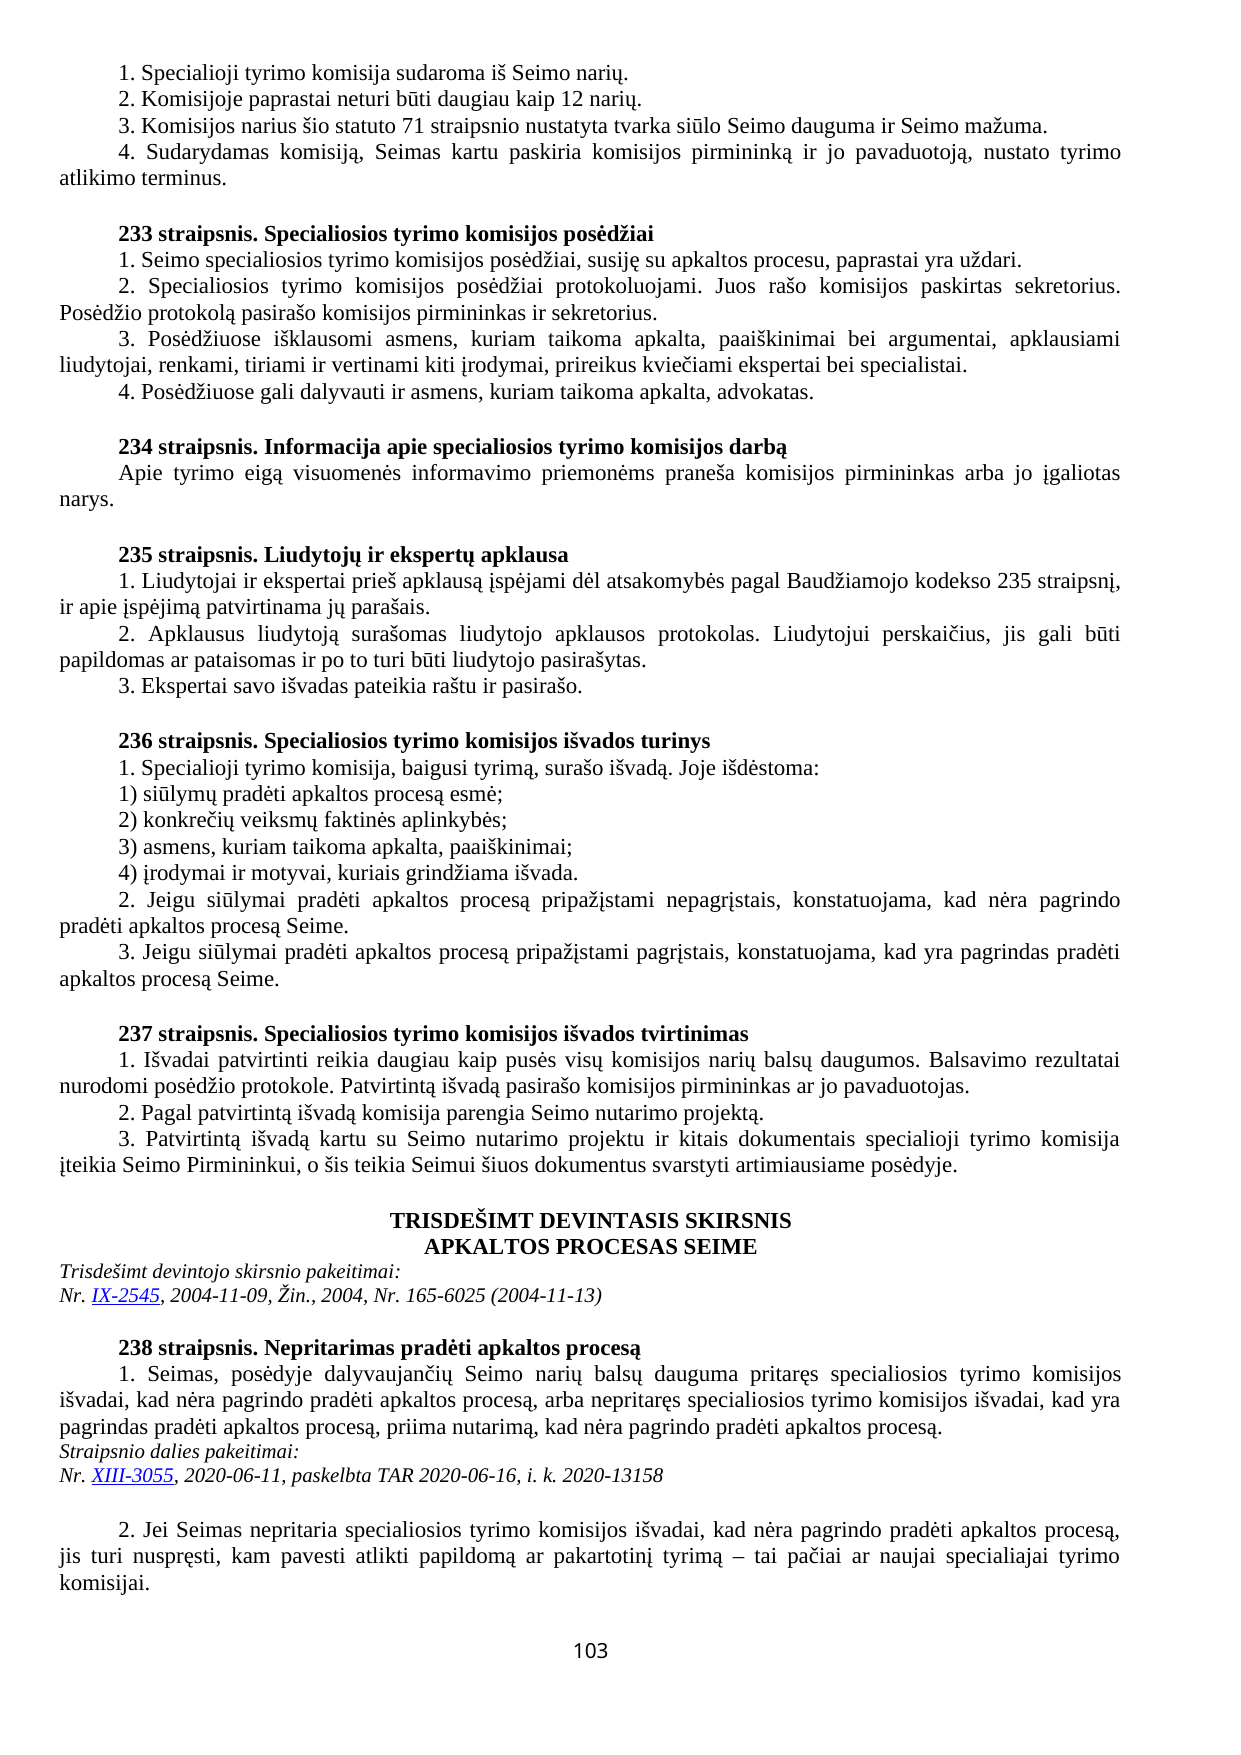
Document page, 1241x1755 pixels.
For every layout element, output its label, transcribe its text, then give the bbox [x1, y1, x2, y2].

text 2. Apklausus liudytoją surašomas liudytojo apklausos protokolas. Liudytojui perskaičius, jis gali būti papildomas ar pataisomas ir po to turi būti liudytojo pasirašytas. [59, 620, 1122, 672]
text 1. Specialioji tyrimo komisija, baigusi tyrimą, surašo išvadą. Joje išdėstoma: [59, 754, 1122, 780]
text 4. Posėdžiuose gali dalyvauti ir asmens, kuriam taikoma apkalta, advokatas. [59, 378, 1122, 404]
text 234 straipsnis. Informacija apie specialiosios tyrimo komisijos darbą [59, 433, 1122, 459]
text 1. Seimo specialiosios tyrimo komisijos posėdžiai, susiję su apkaltos procesu, paprastai yra uždari. [59, 246, 1122, 272]
text 1) siūlymų pradėti apkaltos procesą esmė; [59, 780, 1122, 807]
text 233 straipsnis. Specialiosios tyrimo komisijos posėdžiai [59, 219, 1122, 246]
text 3. Ekspertai savo išvadas pateikia raštu ir pasirašo. [59, 672, 1122, 699]
text TRISDEŠIMT DEVINTASIS SKIRSNIS [59, 1207, 1122, 1233]
text Nr. IX-2545, 2004-11-09, Žin., 2004, Nr. 165-6025 (2004-11-13) [59, 1283, 1122, 1307]
text 3. Posėdžiuose išklausomi asmens, kuriam taikoma apkalta, paaiškinimai bei argumentai, apklausiami liudytojai, renkami, tiriami ir vertinami kiti įrodymai, prireikus kviečiami ekspertai bei specialistai. [59, 325, 1122, 378]
text 2. Specialiosios tyrimo komisijos posėdžiai protokoluojami. Juos rašo komisijos paskirtas sekretorius. Posėdžio protokolą pasirašo komisijos pirmininkas ir sekretorius. [59, 272, 1122, 325]
text 237 straipsnis. Specialiosios tyrimo komisijos išvados tvirtinimas [59, 1020, 1122, 1046]
text 4. Sudarydamas komisiją, Seimas kartu paskiria komisijos pirmininką ir jo pavaduotoją, nustato tyrimo atlikimo terminus. [59, 138, 1122, 191]
text 238 straipsnis. Nepritarimas pradėti apkaltos procesą [59, 1334, 1122, 1360]
text 236 straipsnis. Specialiosios tyrimo komisijos išvados turinys [59, 727, 1122, 754]
text 1. Specialioji tyrimo komisija sudaroma iš Seimo narių. [59, 59, 1122, 85]
subtitle APKALTOS PROCESAS SEIME [59, 1233, 1122, 1259]
text 3. Jeigu siūlymai pradėti apkaltos procesą pripažįstami pagrįstais, konstatuojama, kad yra pagrindas pradėti apkaltos procesą Seime. [59, 938, 1122, 991]
text 2. Pagal patvirtintą išvadą komisija parengia Seimo nutarimo projektą. [59, 1099, 1122, 1125]
text 3. Komisijos narius šio statuto 71 straipsnio nustatyta tvarka siūlo Seimo dauguma ir Seimo mažuma. [59, 112, 1122, 138]
text 3) asmens, kuriam taikoma apkalta, paaiškinimai; [59, 833, 1122, 859]
text 2. Jeigu siūlymai pradėti apkaltos procesą pripažįstami nepagrįstais, konstatuojama, kad nėra pagrindo pradėti apkaltos procesą Seime. [59, 886, 1122, 938]
text 3. Patvirtintą išvadą kartu su Seimo nutarimo projektu ir kitais dokumentais specialioji tyrimo komisija įteikia Seimo Pirmininkui, o šis teikia Seimui šiuos dokumentus svarstyti artimiausiame posėdyje. [59, 1125, 1122, 1178]
text 235 straipsnis. Liudytojų ir ekspertų apklausa [59, 541, 1122, 567]
text 1. Išvadai patvirtinti reikia daugiau kaip pusės visų komisijos narių balsų daugumos. Balsavimo rezultatai nurodomi posėdžio protokole. Patvirtintą išvadą pasirašo komisijos pirmininkas ar jo pavaduotojas. [59, 1046, 1122, 1099]
text Nr. XIII-3055, 2020-06-11, paskelbta TAR 2020-06-16, i. k. 2020-13158 [59, 1463, 1122, 1487]
text 1. Liudytojai ir ekspertai prieš apklausą įspėjami dėl atsakomybės pagal Baudžiamojo kodekso 235 straipsnį, ir apie įspėjimą patvirtinama jų parašais. [59, 567, 1122, 620]
text 4) įrodymai ir motyvai, kuriais grindžiama išvada. [59, 859, 1122, 886]
text 1. Seimas, posėdyje dalyvaujančių Seimo narių balsų dauguma pritaręs specialiosios tyrimo komisijos išvadai, kad nėra pagrindo pradėti apkaltos procesą, arba nepritaręs specialiosios tyrimo komisijos išvadai, kad yra pagrindas pradėti apkaltos procesą, priima nutarimą, kad nėra pagrindo pradėti apkaltos procesą. [59, 1360, 1122, 1439]
text 2. Komisijoje paprastai neturi būti daugiau kaip 12 narių. [59, 85, 1122, 112]
text Apie tyrimo eigą visuomenės informavimo priemonėms praneša komisijos pirmininkas arba jo įgaliotas narys. [59, 459, 1122, 512]
text Straipsnio dalies pakeitimai: [59, 1439, 1122, 1463]
text 2. Jei Seimas nepritaria specialiosios tyrimo komisijos išvadai, kad nėra pagrindo pradėti apkaltos procesą, jis turi nuspręsti, kam pavesti atlikti papildomą ar pakartotinį tyrimą – tai pačiai ar naujai specialiajai tyrimo komisijai. [59, 1516, 1122, 1595]
text 2) konkrečių veiksmų faktinės aplinkybės; [59, 807, 1122, 833]
text Trisdešimt devintojo skirsnio pakeitimai: [59, 1259, 1122, 1283]
